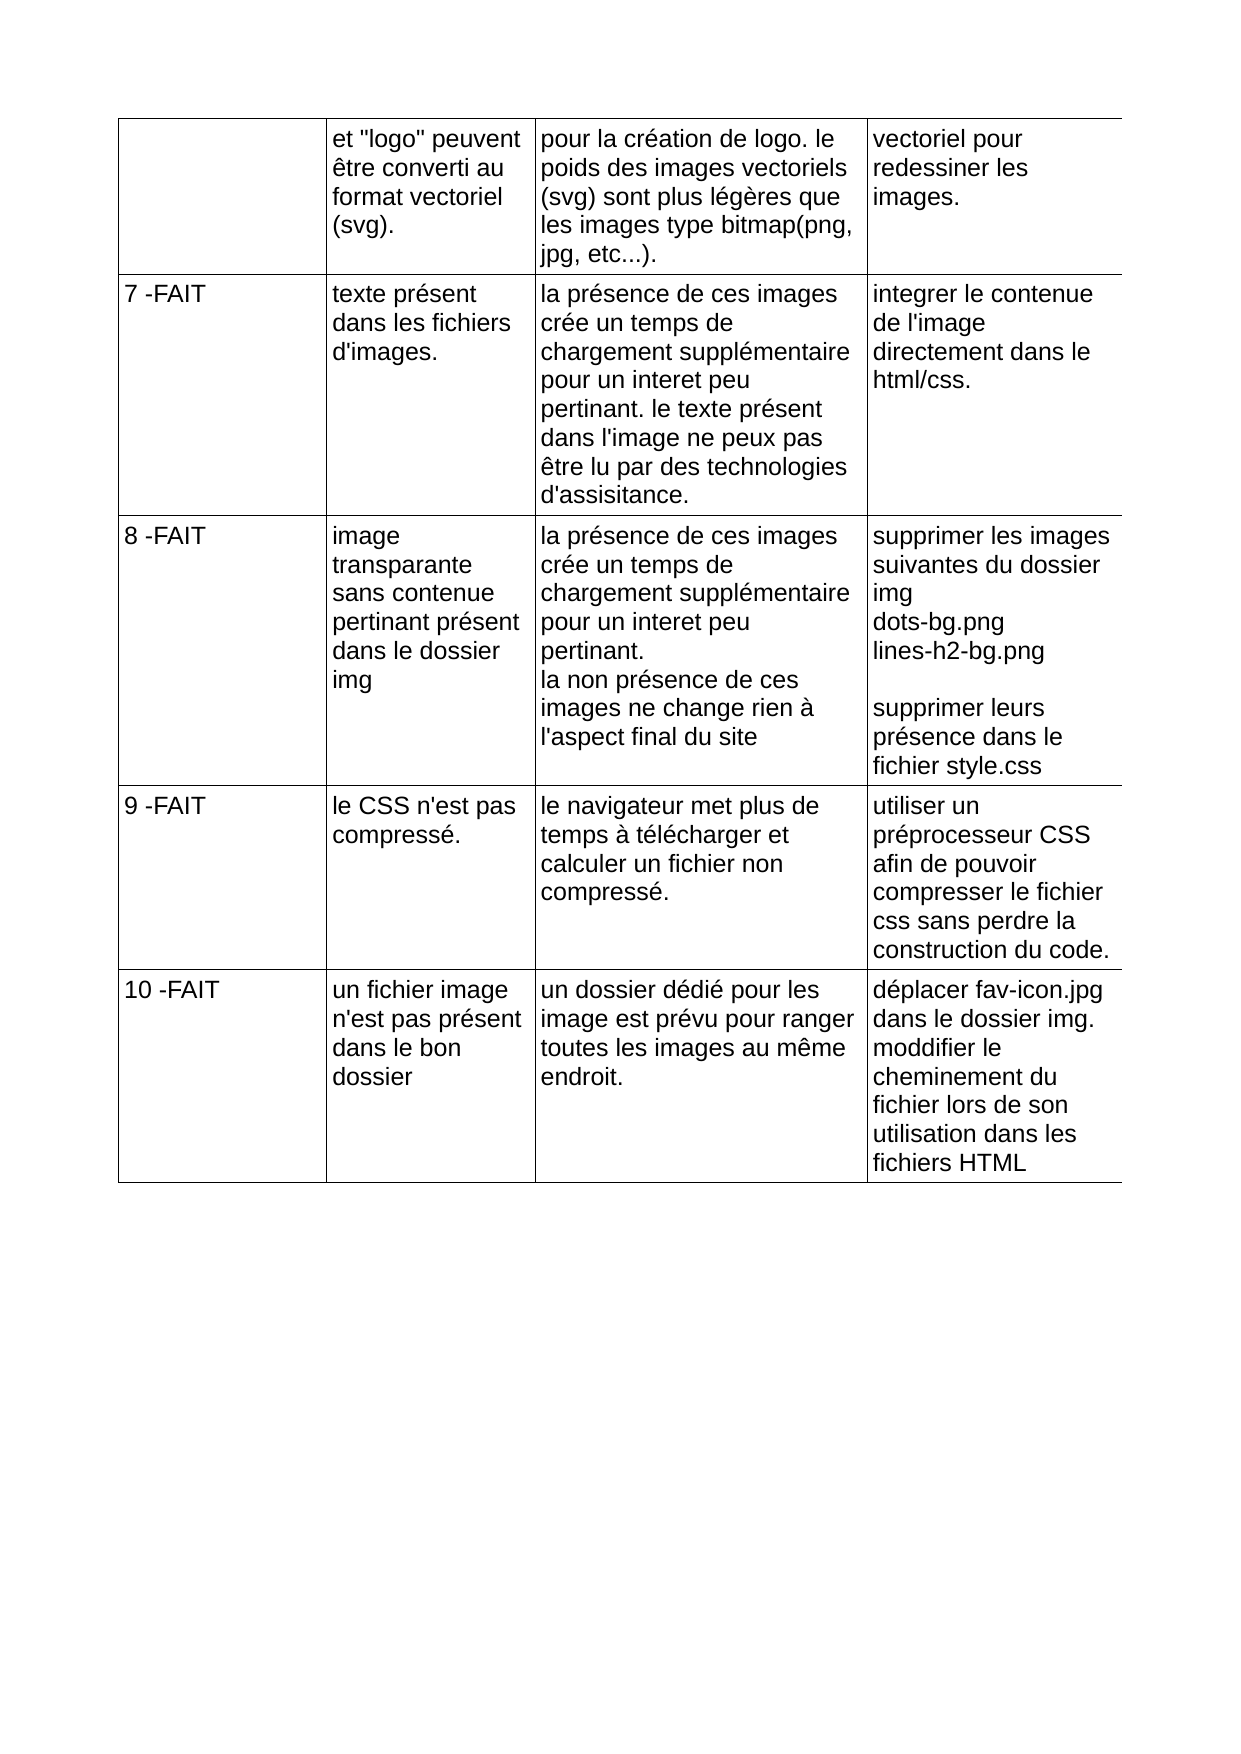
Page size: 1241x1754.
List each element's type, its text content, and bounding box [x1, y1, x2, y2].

table_cell un fichier image n'est pas présent dans le bon dossier [327, 970, 535, 1182]
table_cell la présence de ces images crée un temps de chargement supplémentaire pour un interet peu pertinant. la non présence de ces images ne change rien à l'aspect final du site [536, 516, 867, 785]
table_cell 10 -FAIT [119, 970, 326, 1182]
table_cell image transparante sans contenue pertinant présent dans le dossier img [327, 516, 535, 785]
table_cell supprimer les images suivantes du dossier img dots-bg.png lines-h2-bg.png supprimer leurs présence dans le fichier style.css [868, 516, 1122, 785]
table_cell integrer le contenue de l'image directement dans le html/css. [868, 275, 1122, 515]
table_cell [119, 119, 326, 273]
table_cell utiliser un préprocesseur CSS afin de pouvoir compresser le fichier css sans perdre la construction du code. [868, 786, 1122, 969]
table_cell déplacer fav-icon.jpg dans le dossier img. moddifier le cheminement du fichier lors de son utilisation dans les fichiers HTML [868, 970, 1122, 1182]
table_cell un dossier dédié pour les image est prévu pour ranger toutes les images au même endroit. [536, 970, 867, 1182]
table_cell 9 -FAIT [119, 786, 326, 969]
table_cell pour la création de logo. le poids des images vectoriels (svg) sont plus légères que les images type bitmap(png, jpg, etc...). [536, 119, 867, 273]
table_cell vectoriel pour redessiner les images. [868, 119, 1122, 273]
table_cell texte présent dans les fichiers d'images. [327, 275, 535, 515]
table_cell et "logo" peuvent être converti au format vectoriel (svg). [327, 119, 535, 273]
table_cell le CSS n'est pas compressé. [327, 786, 535, 969]
table_cell 7 -FAIT [119, 275, 326, 515]
table_cell la présence de ces images crée un temps de chargement supplémentaire pour un interet peu pertinant. le texte présent dans l'image ne peux pas être lu par des technologies d'assisitance. [536, 275, 867, 515]
table_cell le navigateur met plus de temps à télécharger et calculer un fichier non compressé. [536, 786, 867, 969]
table_cell 8 -FAIT [119, 516, 326, 785]
